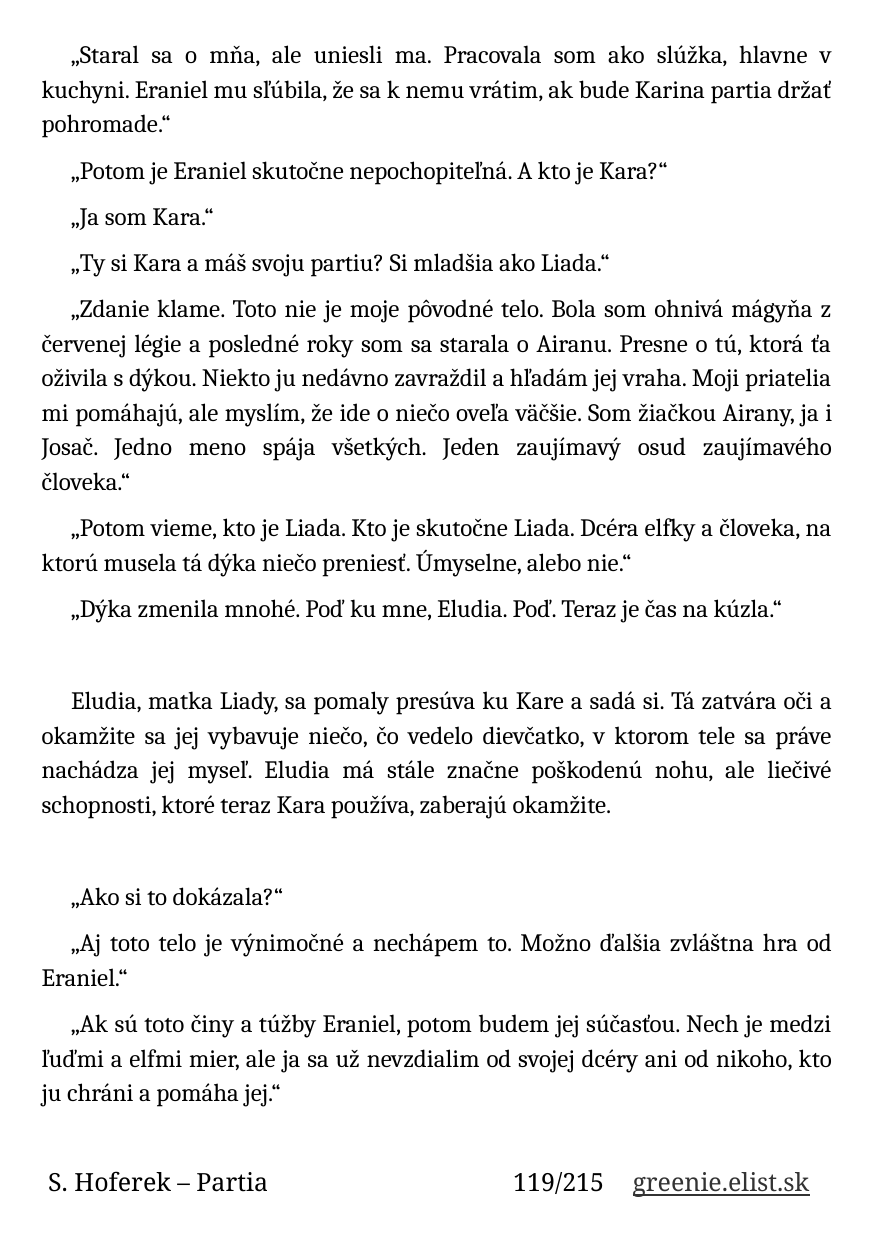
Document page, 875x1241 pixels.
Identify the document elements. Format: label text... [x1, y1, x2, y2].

text „Aj toto telo je výnimočné a nechápem to. Možno ďalšia zvláštna hra od Eraniel.“ [41, 929, 833, 993]
text Eludia, matka Liady, sa pomaly presúva ku Kare a sadá si. Tá zatvára oči a okamžite sa jej vybavuje niečo, čo vedelo dievčatko, v ktorom tele sa práve nachádza jej myseľ. Eludia má stále značne poškodenú nohu, ale liečivé schopnosti, ktoré teraz Kara používa, zaberajú okamžite. [41, 687, 833, 819]
text „Ak sú toto činy a túžby Eraniel, potom budem jej súčasťou. Nech je medzi ľuďmi a elfmi mier, ale ja sa už nevzdialim od svojej dcéry ani od nikoho, kto ju chráni a pomáha jej.“ [41, 1010, 833, 1108]
text „Dýka zmenila mnohé. Poď ku mne, Eludia. Poď. Teraz je čas na kúzla.“ [41, 595, 833, 623]
text „Zdanie klame. Toto nie je moje pôvodné telo. Bola som ohnivá mágyňa z červenej légie a posledné roky som sa starala o Airanu. Presne o tú, ktorá ťa oživila s dýkou. Niekto ju nedávno zavraždil a hľadám jej vraha. Moji priatelia mi pomáhajú, ale myslím, že ide o niečo oveľa väčšie. Som žiačkou Airany, ja i Josač. Jedno meno spája všetkých. Jeden zaujímavý osud zaujímavého človeka.“ [41, 295, 833, 496]
text „Potom je Eraniel skutočne nepochopiteľná. A kto je Kara?“ [41, 157, 833, 185]
text „Staral sa o mňa, ale uniesli ma. Pracovala som ako slúžka, hlavne v kuchyni. Eraniel mu sľúbila, že sa k nemu vrátim, ak bude Karina partia držať pohromade.“ [41, 41, 833, 139]
text „Ty si Kara a máš svoju partiu? Si mladšia ako Liada.“ [41, 249, 833, 278]
text „Potom vieme, kto je Liada. Kto je skutočne Liada. Dcéra elfky a človeka, na ktorú musela tá dýka niečo preniesť. Úmyselne, alebo nie.“ [41, 514, 833, 577]
text „Ja som Kara.“ [41, 203, 833, 232]
text „Ako si to dokázala?“ [41, 883, 833, 912]
